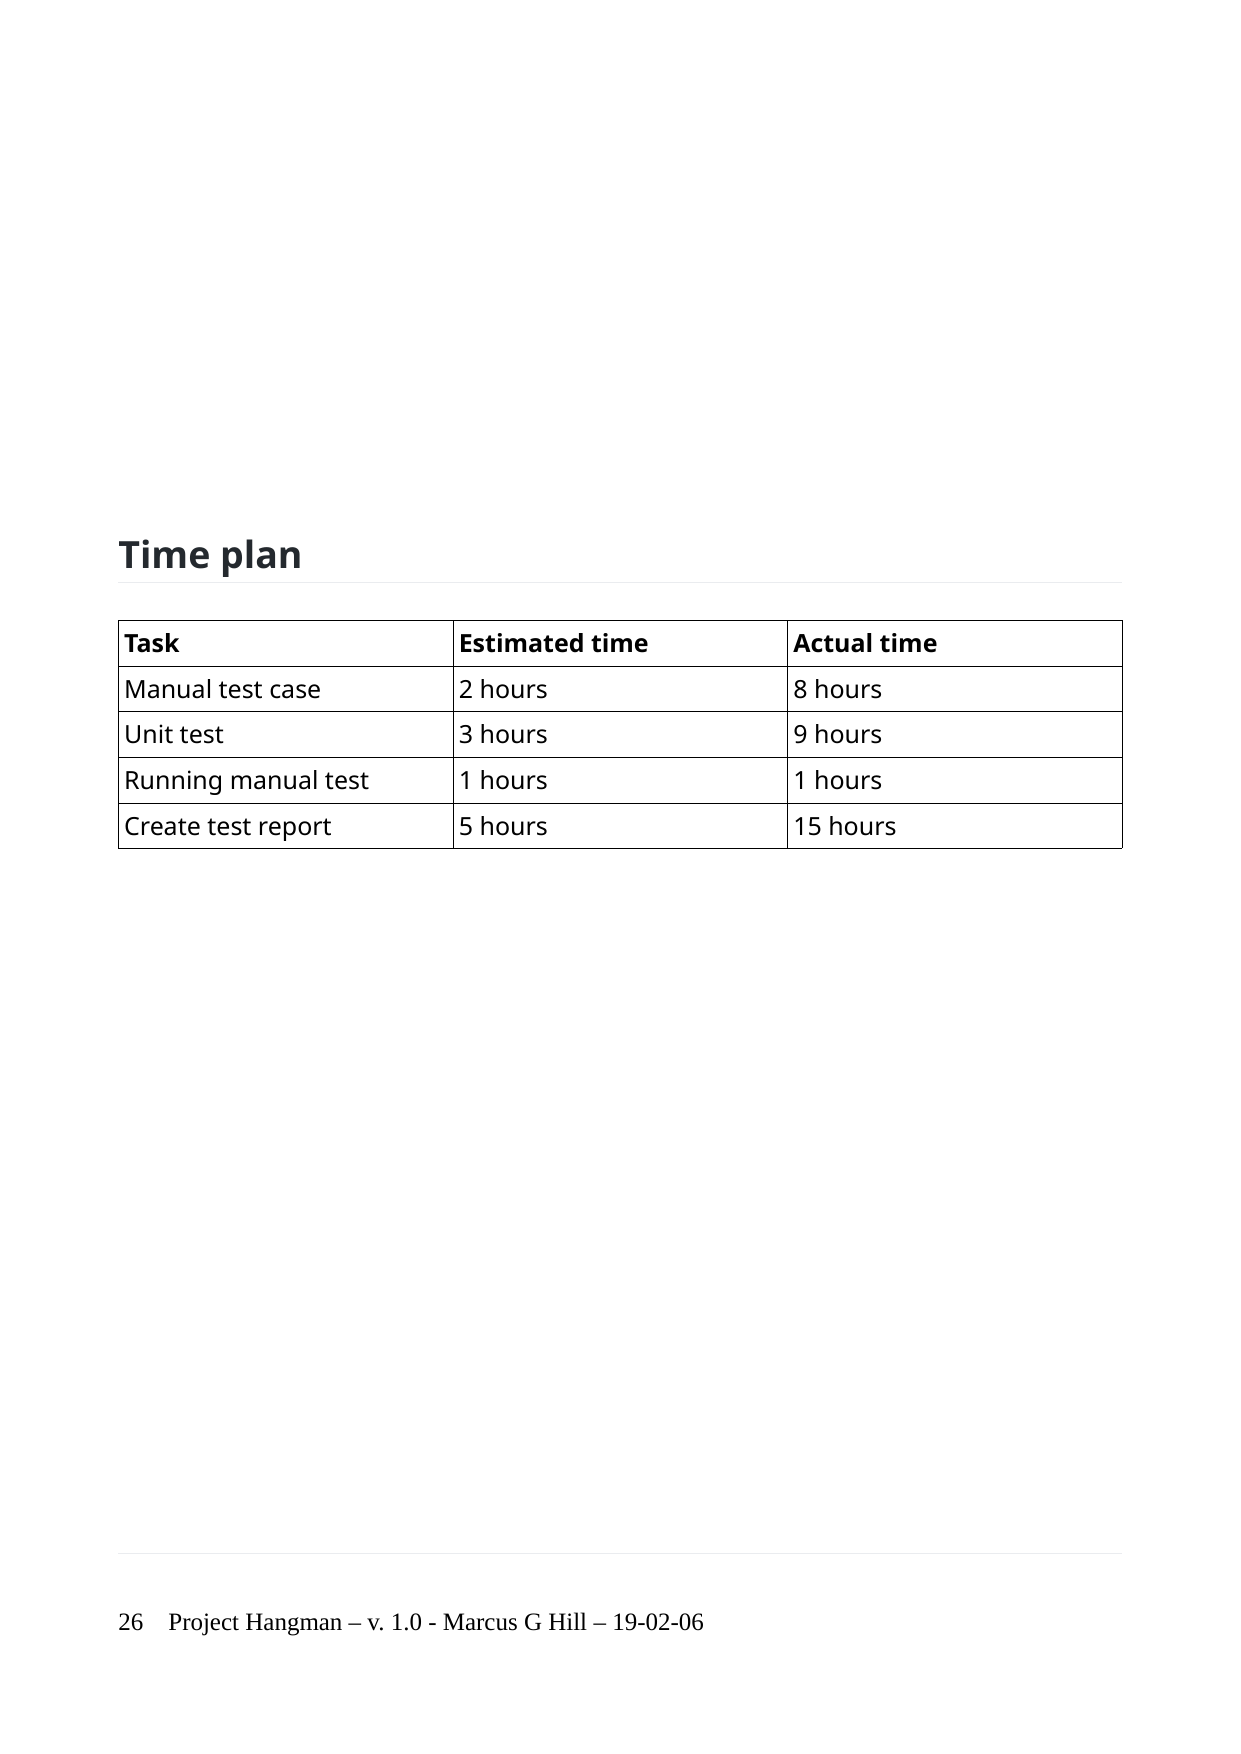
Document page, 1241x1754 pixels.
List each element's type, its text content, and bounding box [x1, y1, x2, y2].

table_cell Create test report [119, 804, 453, 848]
table_cell Manual test case [119, 667, 453, 711]
subtitle Time plan [118, 528, 1122, 582]
table_cell 9 hours [788, 712, 1122, 757]
table_cell 3 hours [454, 712, 787, 757]
table_cell 2 hours [454, 667, 787, 711]
table_cell 5 hours [454, 804, 787, 848]
table_header Estimated time [454, 621, 787, 666]
table_cell 1 hours [454, 758, 787, 802]
table_header Actual time [788, 621, 1122, 666]
table_cell Running manual test [119, 758, 453, 802]
table_cell 1 hours [788, 758, 1122, 802]
table_cell 8 hours [788, 667, 1122, 711]
table_header Task [119, 621, 453, 666]
table_cell Unit test [119, 712, 453, 757]
table_cell 15 hours [788, 804, 1122, 848]
